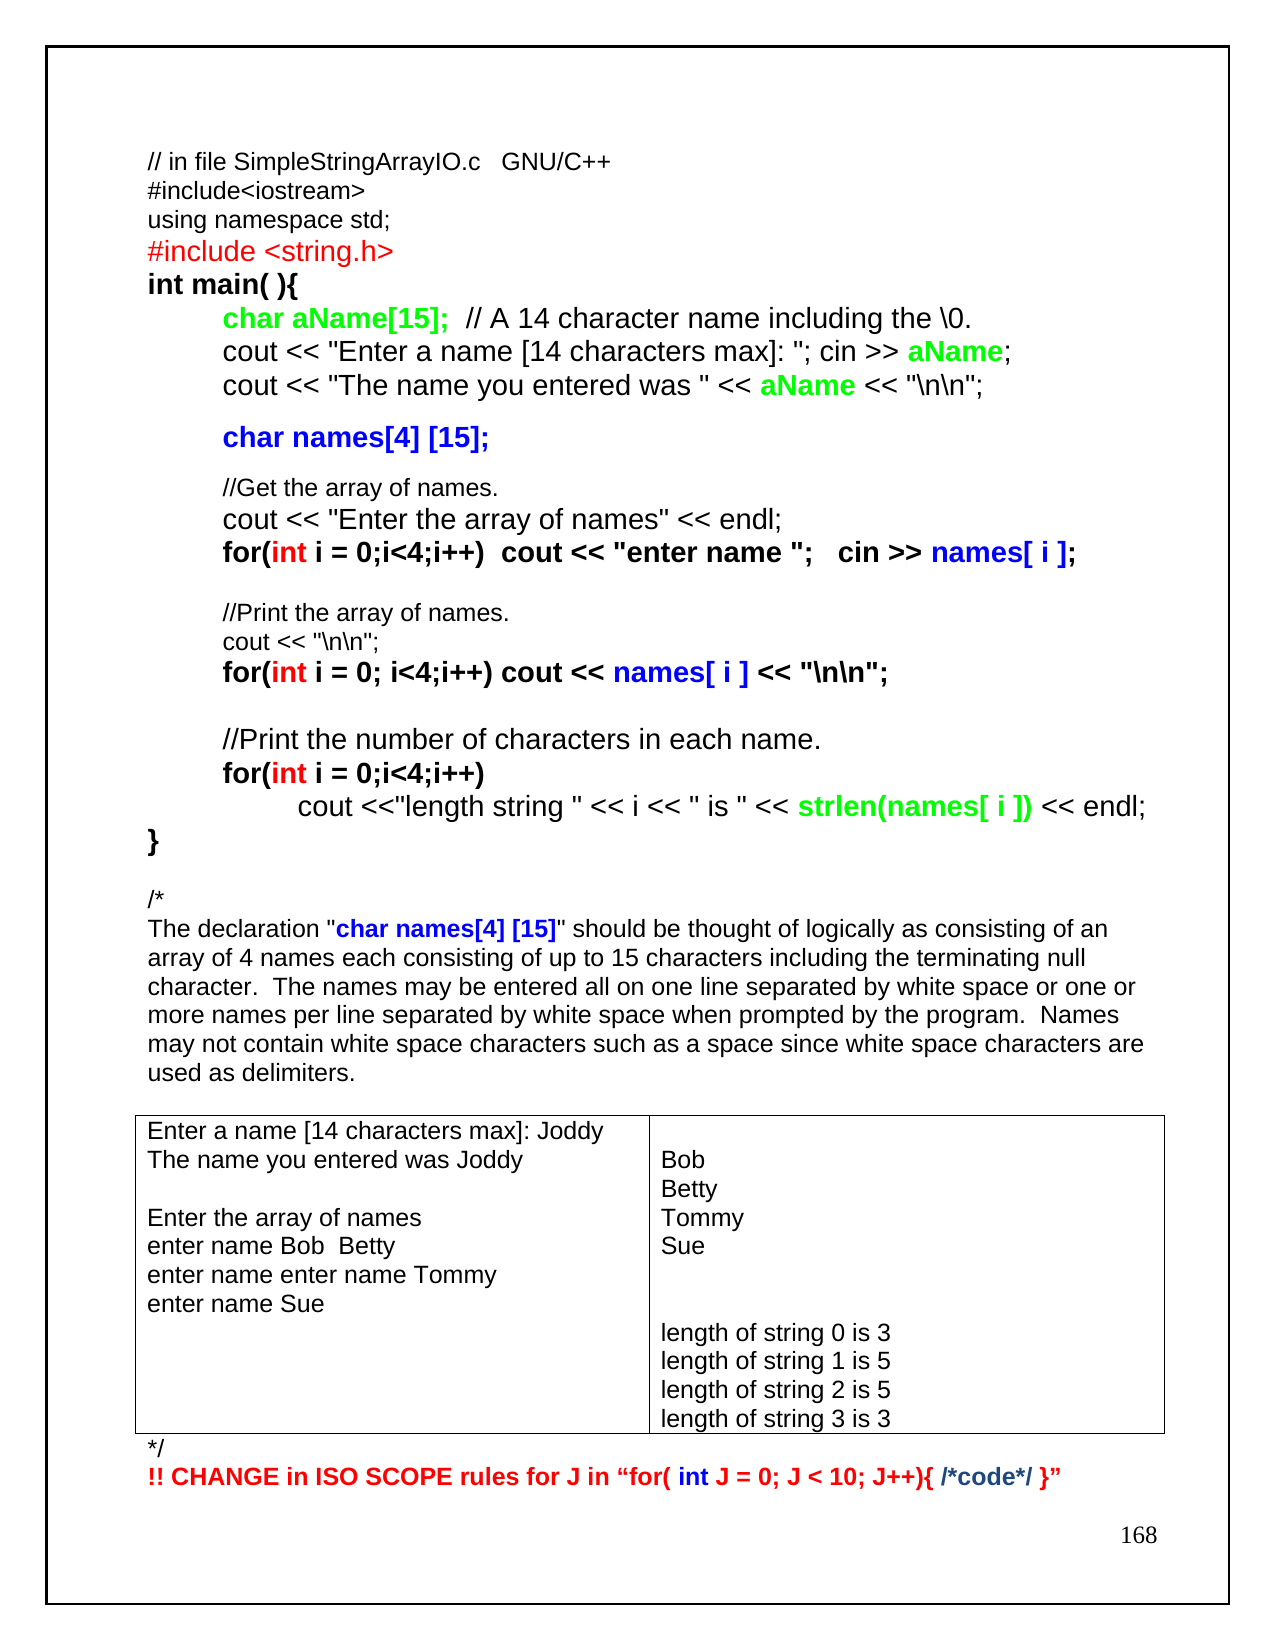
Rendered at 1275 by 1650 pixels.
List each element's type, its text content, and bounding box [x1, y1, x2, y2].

text using namespace std; [147, 205, 1158, 234]
text #include<iostream> [147, 176, 1158, 205]
text cout <<"length string " << i << " is " << strlen(names[ i ]) << endl; [147, 789, 1158, 823]
text char names[4] [15]; [147, 421, 1158, 454]
text cout << "\n\n"; [147, 627, 1158, 655]
text for(int i = 0;i<4;i++) [147, 756, 1158, 789]
text The declaration "char names[4] [15]" should be thought of logically as consisting of an array of 4 names each consisting of up to 15 characters including the terminating null character. The names may be entered all on one line separated by white space or one or more names per line separated by white space when prompted by the program. Names may not contain white space characters such as a space since white space characters are used as delimiters. [147, 914, 1158, 1087]
text cout << "The name you entered was " << aName << "\n\n"; [147, 368, 1158, 401]
text //Print the array of names. [147, 598, 1158, 627]
text } [147, 823, 1158, 857]
text //Print the number of characters in each name. [147, 722, 1158, 756]
text cout << "Enter a name [14 characters max]: "; cin >> aName; [147, 334, 1158, 368]
text /* [147, 885, 1158, 914]
text cout << "Enter the array of names" << endl; [147, 502, 1158, 536]
text //Get the array of names. [147, 473, 1158, 502]
table_header Bob Betty Tommy Sue length of string 0 is 3 length of string 1 is 5 length of string 2 is 5 length of string 3 is 3 [650, 1116, 1164, 1433]
text !! CHANGE in ISO SCOPE rules for J in “for( int J = 0; J < 10; J++){ /*code*/ }” [147, 1462, 1158, 1491]
text #include <string.h> [147, 234, 1158, 267]
text for(int i = 0; i<4;i++) cout << names[ i ] << "\n\n"; [147, 655, 1158, 689]
text for(int i = 0;i<4;i++) cout << "enter name "; cin >> names[ i ]; [147, 536, 1158, 569]
text char aName[15]; // A 14 character name including the \0. [147, 301, 1158, 334]
table_header Enter a name [14 characters max]: Joddy The name you entered was Joddy Enter the array of names enter name Bob Betty enter name enter name Tommy enter name Sue [136, 1116, 649, 1433]
text */ [147, 1434, 1158, 1462]
text // in file SimpleStringArrayIO.c GNU/C++ [147, 147, 1158, 176]
text int main( ){ [147, 267, 1158, 301]
